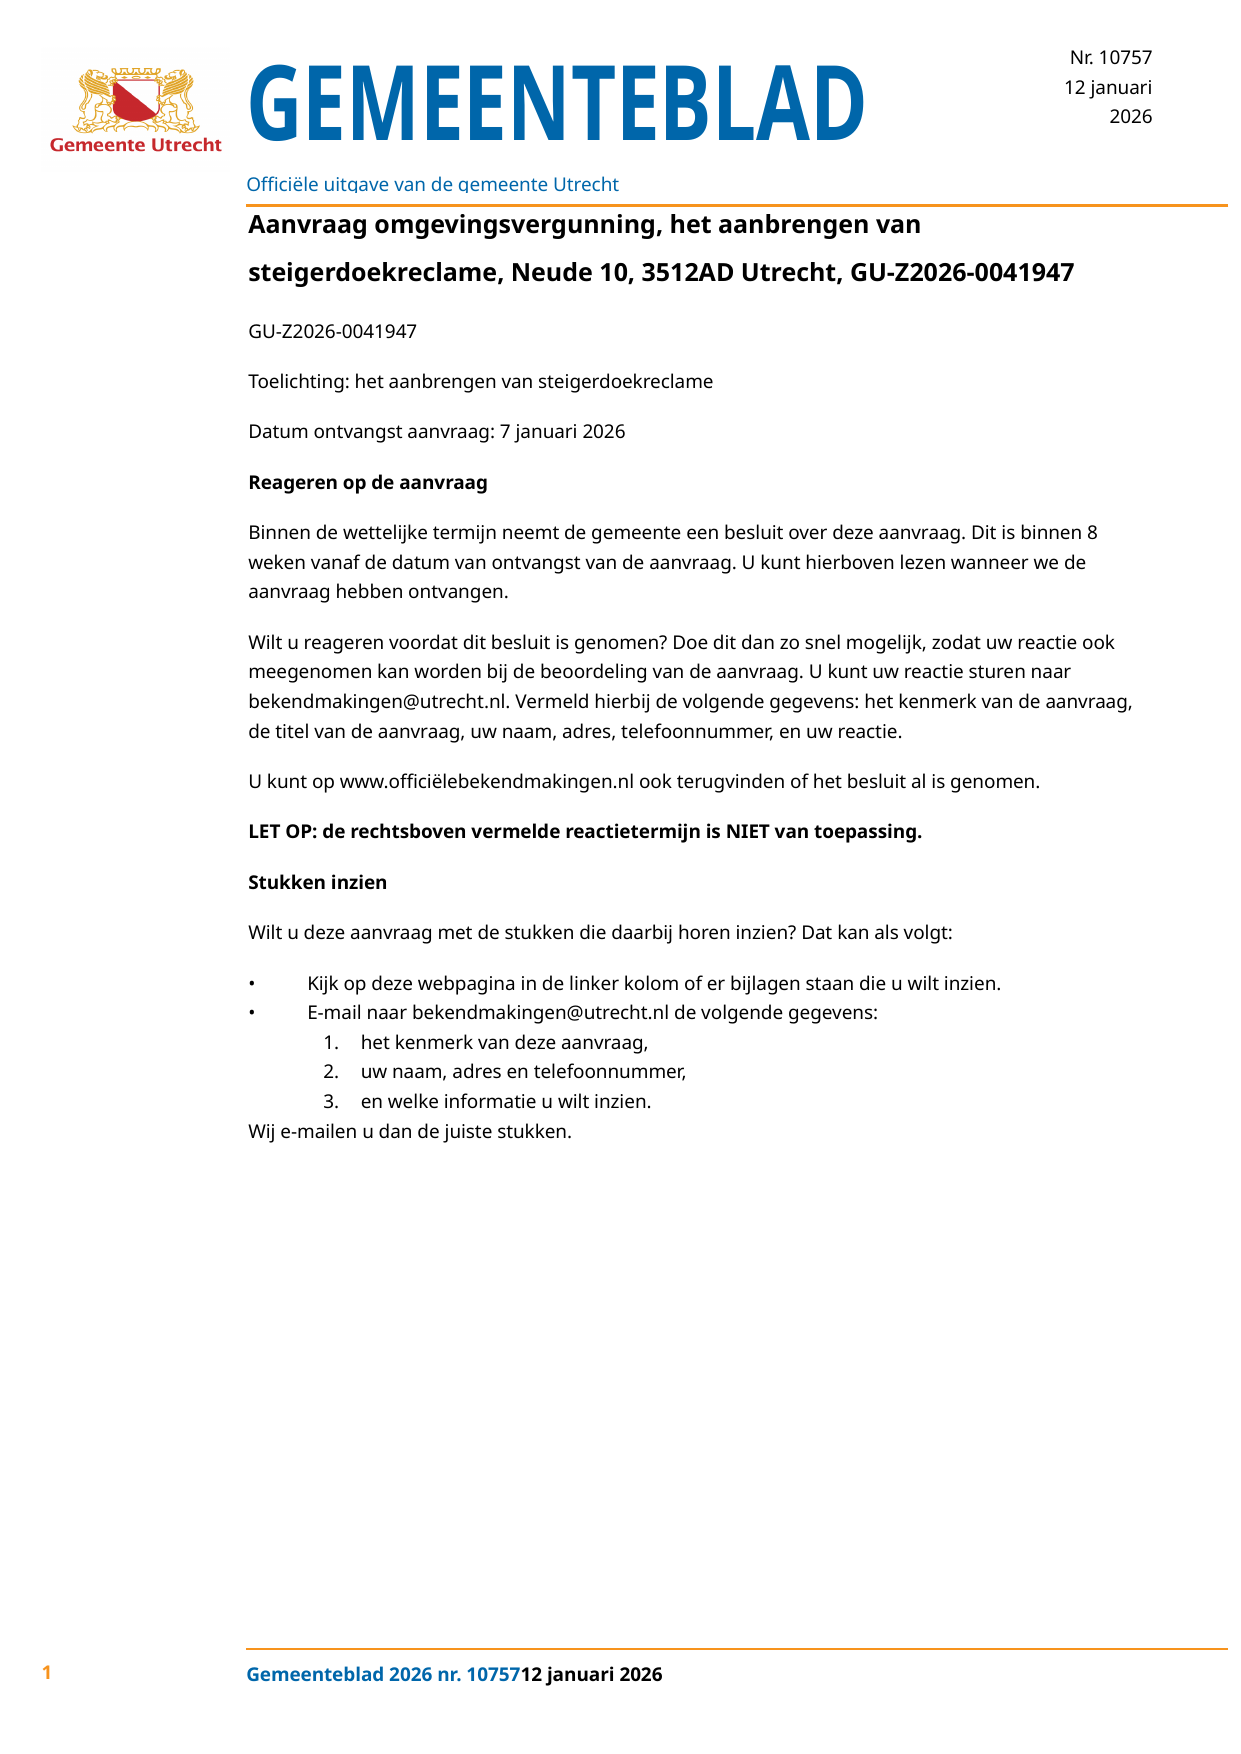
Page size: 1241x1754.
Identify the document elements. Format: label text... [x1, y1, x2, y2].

text Aanvraag omgevingsvergunning, het aanbrengen van steigerdoekreclame, Neude 10, 3512AD Utrecht, GU-Z2026-0041947 [248, 207, 1152, 288]
list uw naam, adres en telefoonnummer, [323, 1059, 1152, 1084]
text Wilt u deze aanvraag met de stukken die daarbij horen inzien? Dat kan als volgt: [248, 919, 1152, 945]
text Reageren op de aanvraag [248, 469, 1152, 495]
text GU-Z2026-0041947 [248, 318, 1152, 344]
picture [41, 47, 231, 172]
text Stukken inzien [248, 869, 1152, 895]
text Binnen de wettelijke termijn neemt de gemeente een besluit over deze aanvraag. Dit is binnen 8 weken vanaf de datum van ontvangst van de aanvraag. U kunt hierboven lezen wanneer we de aanvraag hebben ontvangen. [248, 519, 1152, 604]
list Kijk op deze webpagina in de linker kolom of er bijlagen staan die u wilt inzien. [248, 970, 1152, 996]
text Wij e-mailen u dan de juiste stukken. [248, 1118, 1152, 1144]
list en welke informatie u wilt inzien. [323, 1088, 1152, 1114]
list het kenmerk van deze aanvraag, [323, 1029, 1152, 1055]
text Wilt u reageren voordat dit besluit is genomen? Doe dit dan zo snel mogelijk, zodat uw reactie ook meegenomen kan worden bij de beoordeling van de aanvraag. U kunt uw reactie sturen naar bekendmakingen@utrecht.nl. Vermeld hierbij de volgende gegevens: het kenmerk van de aanvraag, de titel van de aanvraag, uw naam, adres, telefoonnummer, en uw reactie. [248, 629, 1152, 744]
text Datum ontvangst aanvraag: 7 januari 2026 [248, 419, 1152, 444]
text Toelichting: het aanbrengen van steigerdoekreclame [248, 368, 1152, 394]
list E-mail naar bekendmakingen@utrecht.nl de volgende gegevens: [248, 999, 1152, 1025]
text U kunt op www.officiëlebekendmakingen.nl ook terugvinden of het besluit al is genomen. [248, 768, 1152, 794]
text LET OP: de rechtsboven vermelde reactietermijn is NIET van toepassing. [248, 819, 1152, 844]
